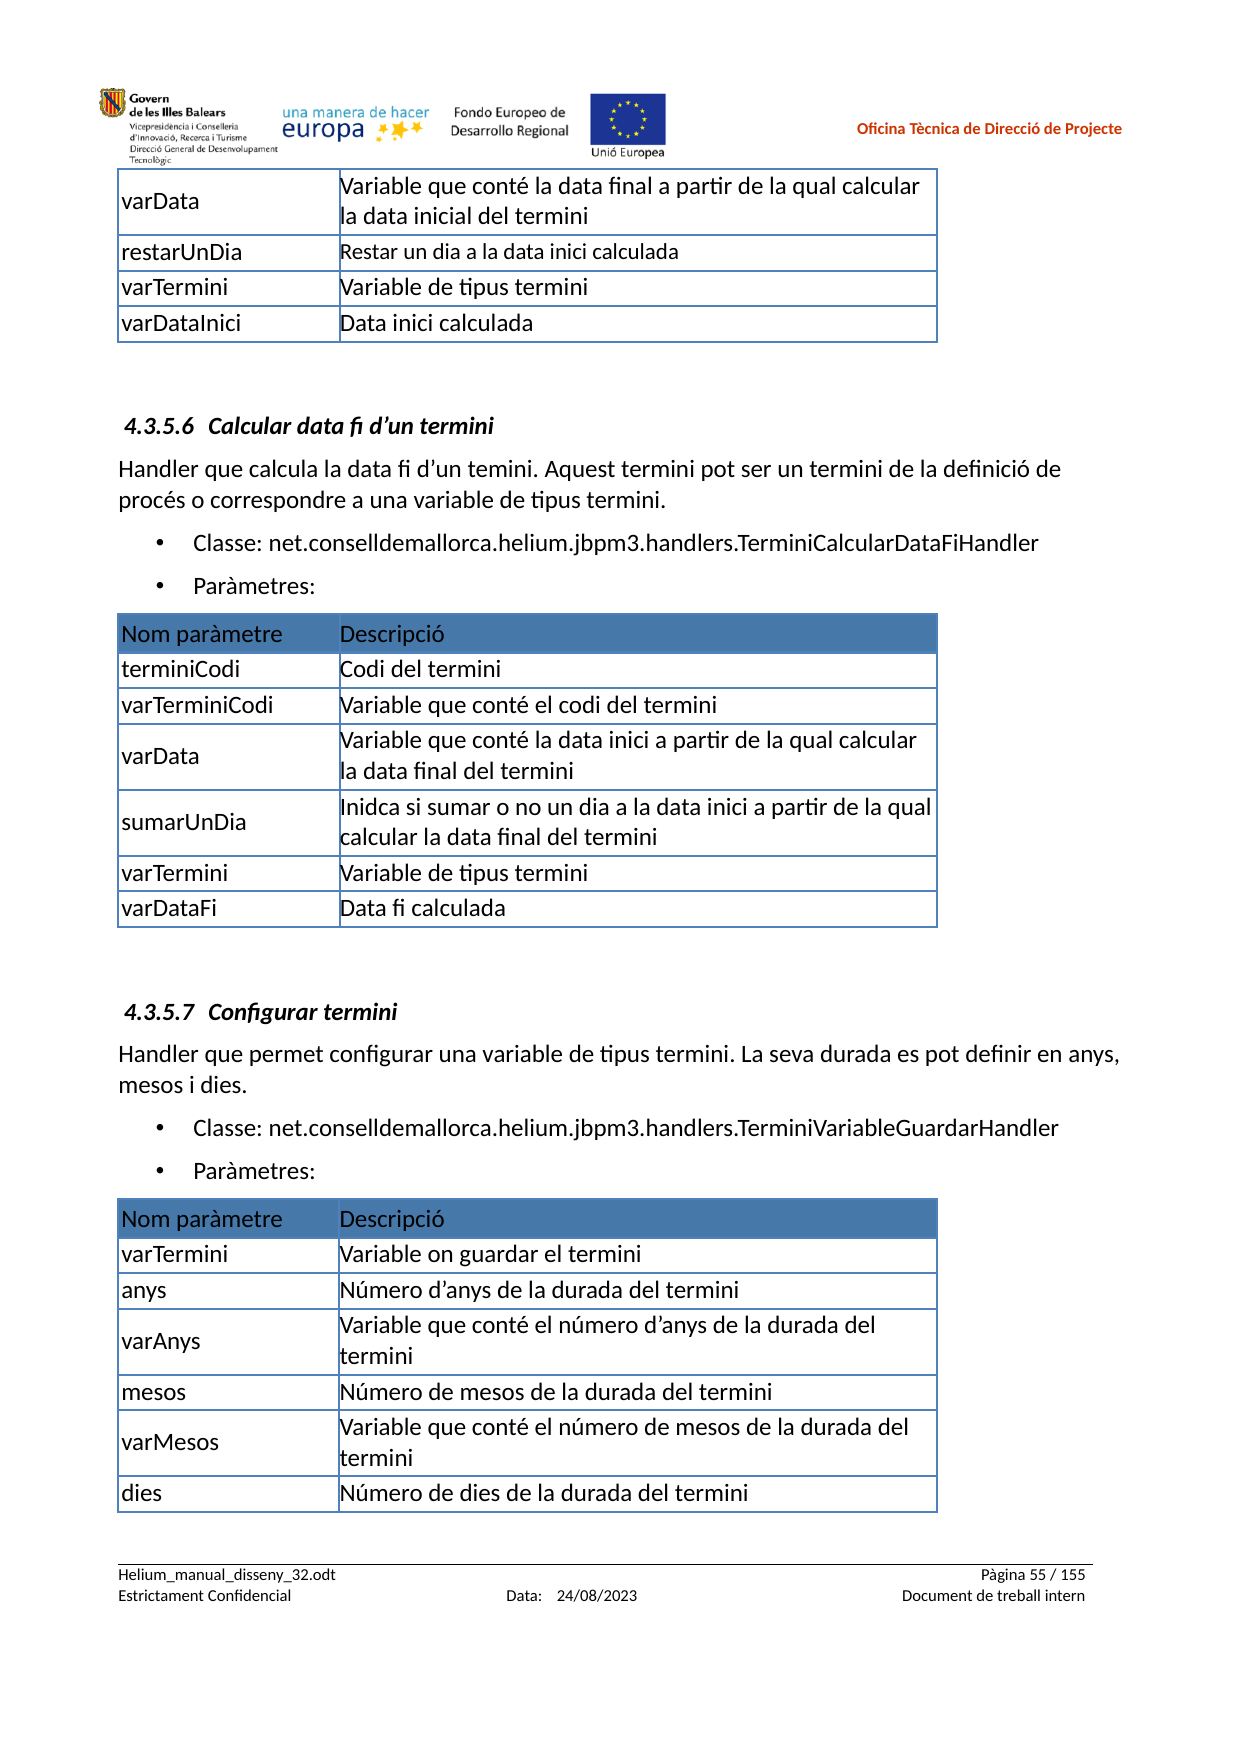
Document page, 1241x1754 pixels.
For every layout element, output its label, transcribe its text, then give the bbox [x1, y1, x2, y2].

table_cell varMesos [119, 1411, 338, 1475]
table_cell varData [119, 170, 339, 234]
table_cell anys [119, 1274, 338, 1308]
table_cell Inidca si sumar o no un dia a la data inici a partir de la qual calcular la data final del termini [341, 791, 936, 854]
table_cell sumarUnDia [119, 791, 339, 854]
list Paràmetres: [156, 570, 1122, 601]
table_cell Codi del termini [341, 654, 936, 687]
table_cell varTermini [119, 272, 339, 305]
table_header Descripció [340, 1200, 936, 1237]
table_cell varAnys [119, 1310, 338, 1374]
text Handler que calcula la data fi d’un temini. Aquest termini pot ser un termini de la definició de procés o correspondre a una variable de tipus termini. [118, 453, 1122, 514]
table_cell Número de dies de la durada del termini [340, 1477, 936, 1511]
table_cell mesos [119, 1376, 338, 1409]
table_header Descripció [341, 615, 936, 651]
table_cell Data inici calculada [341, 307, 936, 341]
table_cell Variable que conté la data final a partir de la qual calcular la data inicial del termini [341, 170, 936, 234]
table_cell Variable que conté el número de mesos de la durada del termini [340, 1411, 936, 1475]
table_header Nom paràmetre [119, 1200, 338, 1237]
subtitle Configurar termini [118, 996, 1122, 1026]
table_cell varData [119, 725, 339, 788]
table_cell Número de mesos de la durada del termini [340, 1376, 936, 1409]
table_cell varDataFi [119, 892, 339, 926]
table_cell Variable que conté el codi del termini [341, 689, 936, 722]
list Classe: net.conselldemallorca.helium.jbpm3.handlers.TerminiVariableGuardarHandler [156, 1112, 1122, 1143]
table_cell varTermini [119, 857, 339, 890]
table_cell Variable de tipus termini [341, 857, 936, 890]
subtitle Calcular data fi d’un termini [118, 411, 1122, 441]
table_header Nom paràmetre [119, 615, 339, 651]
text Handler que permet configurar una variable de tipus termini. La seva durada es pot definir en anys, mesos i dies. [118, 1038, 1122, 1099]
table_cell varTerminiCodi [119, 689, 339, 722]
table_cell Variable que conté la data inici a partir de la qual calcular la data final del termini [341, 725, 936, 788]
table_cell restarUnDia [119, 236, 339, 269]
list Classe: net.conselldemallorca.helium.jbpm3.handlers.TerminiCalcularDataFiHandler [156, 527, 1122, 557]
table_cell varTermini [119, 1239, 338, 1272]
table_cell terminiCodi [119, 654, 339, 687]
table_cell Data fi calculada [341, 892, 936, 926]
table_cell Variable on guardar el termini [340, 1239, 936, 1272]
table_cell varDataInici [119, 307, 339, 341]
table_cell Variable de tipus termini [341, 272, 936, 305]
table_cell Restar un dia a la data inici calculada [341, 236, 936, 269]
picture [99, 87, 668, 166]
table_cell Número d’anys de la durada del termini [340, 1274, 936, 1308]
table_cell dies [119, 1477, 338, 1511]
table_cell Variable que conté el número d’anys de la durada del termini [340, 1310, 936, 1374]
list Paràmetres: [156, 1155, 1122, 1186]
